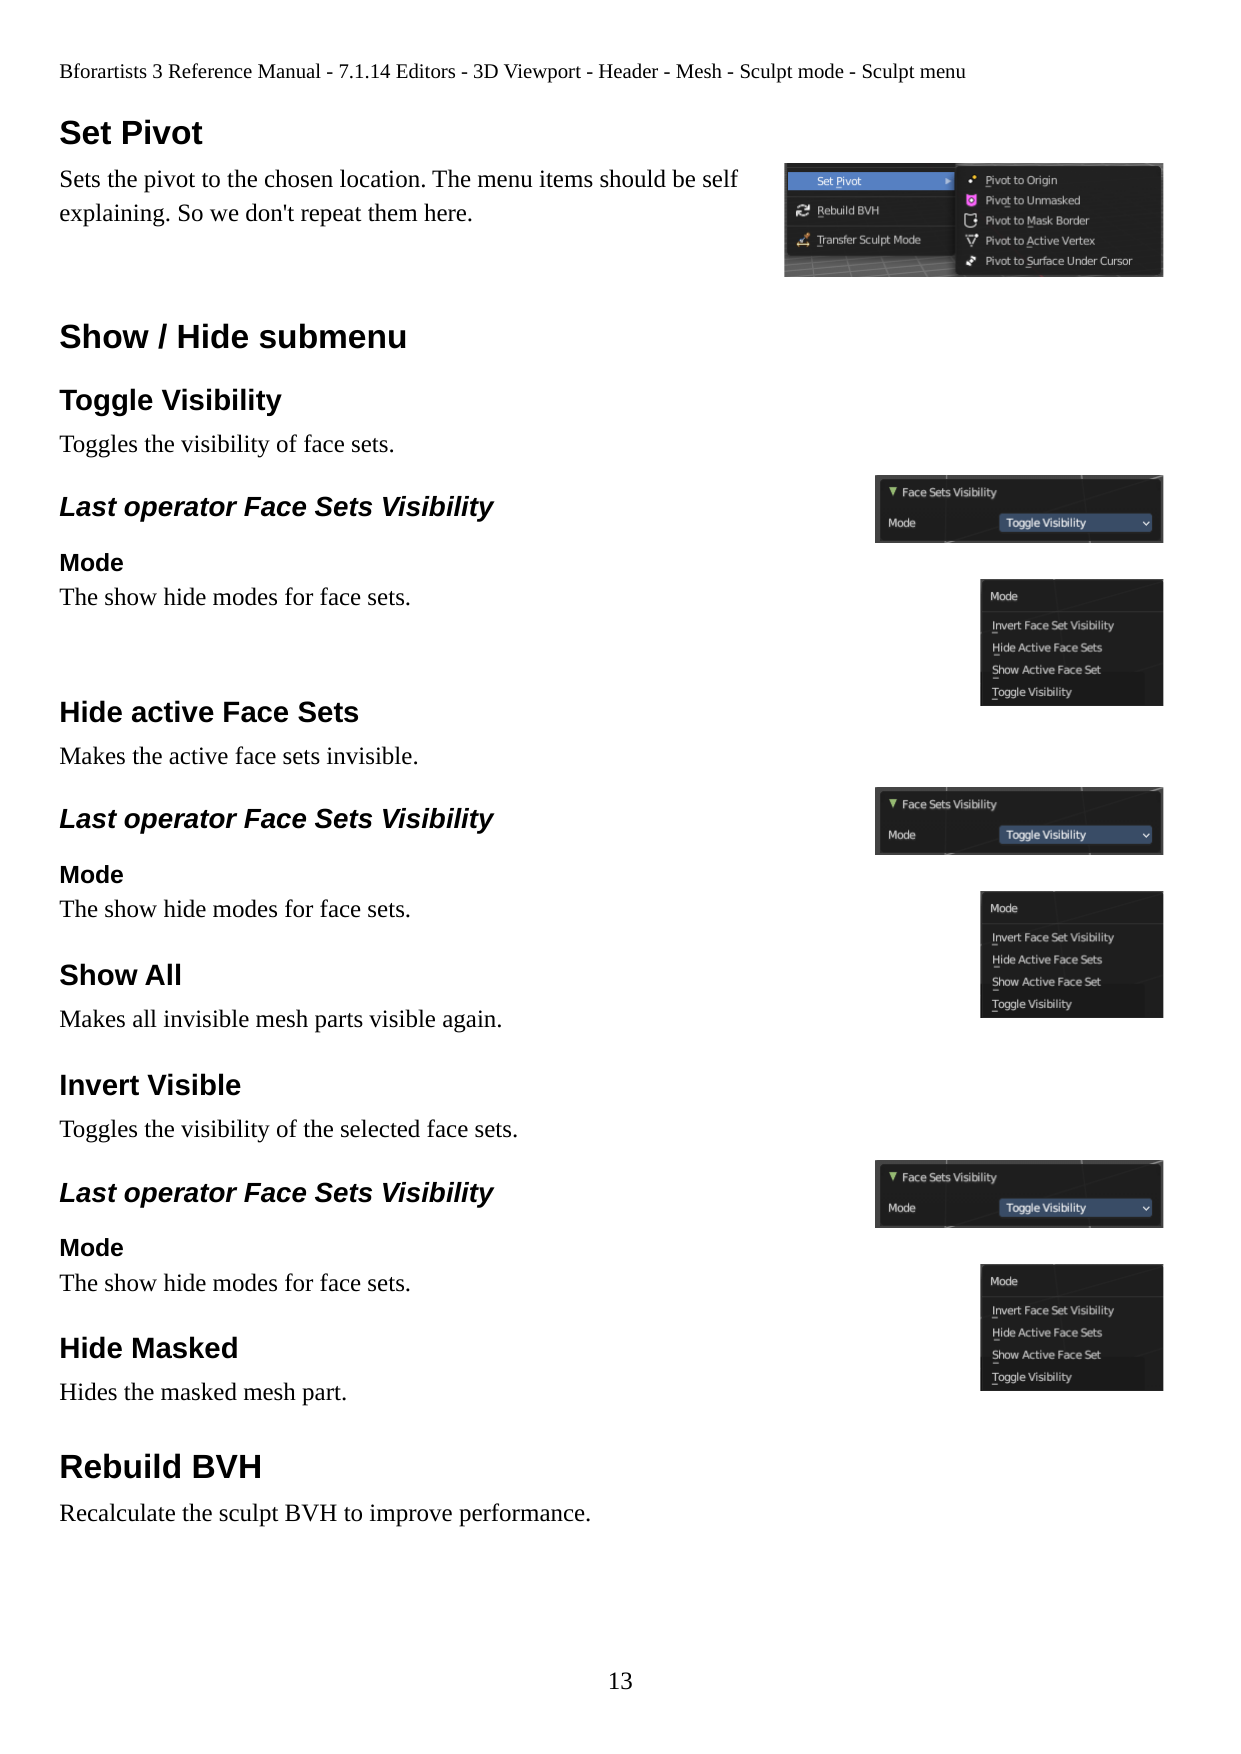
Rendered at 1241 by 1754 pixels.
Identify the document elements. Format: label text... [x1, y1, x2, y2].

subtitle [1164, 958, 1181, 992]
subtitle Mode [59, 860, 1181, 888]
subtitle Show / Hide submenu [59, 317, 1181, 356]
subtitle Toggle Visibility [59, 383, 1181, 417]
subtitle Set Pivot [59, 113, 1181, 151]
picture [875, 787, 1164, 855]
picture [875, 1160, 1164, 1228]
subtitle Last operator Face Sets Visibility [59, 803, 875, 835]
subtitle Show All [59, 958, 980, 992]
text Toggles the visibility of the selected face sets. [59, 1114, 1181, 1143]
text The show hide modes for face sets. [59, 894, 980, 923]
text Makes the active face sets invisible. [59, 741, 1181, 770]
subtitle [1164, 1331, 1181, 1365]
text Recalculate the sculpt BVH to improve performance. [59, 1498, 1181, 1527]
picture [980, 579, 1164, 706]
subtitle Mode [59, 1233, 1181, 1261]
picture [980, 891, 1164, 1018]
picture [784, 163, 1164, 277]
text Toggles the visibility of face sets. [59, 429, 1181, 458]
subtitle Last operator Face Sets Visibility [59, 491, 875, 523]
picture [875, 475, 1164, 543]
text Hides the masked mesh part. [59, 1377, 1181, 1406]
subtitle Last operator Face Sets Visibility [59, 1176, 875, 1208]
text Makes all invisible mesh parts visible again. [59, 1004, 1181, 1033]
subtitle Hide active Face Sets [59, 695, 1181, 729]
subtitle Invert Visible [59, 1068, 1181, 1102]
subtitle Hide Masked [59, 1331, 980, 1365]
picture [980, 1264, 1164, 1391]
text The show hide modes for face sets. [59, 1268, 980, 1296]
text The show hide modes for face sets. [59, 582, 980, 611]
subtitle Rebuild BVH [59, 1447, 1181, 1486]
text Sets the pivot to the chosen location. The menu items should be self explaining. So we don't repeat them here. [59, 164, 784, 227]
subtitle Mode [59, 548, 1181, 576]
